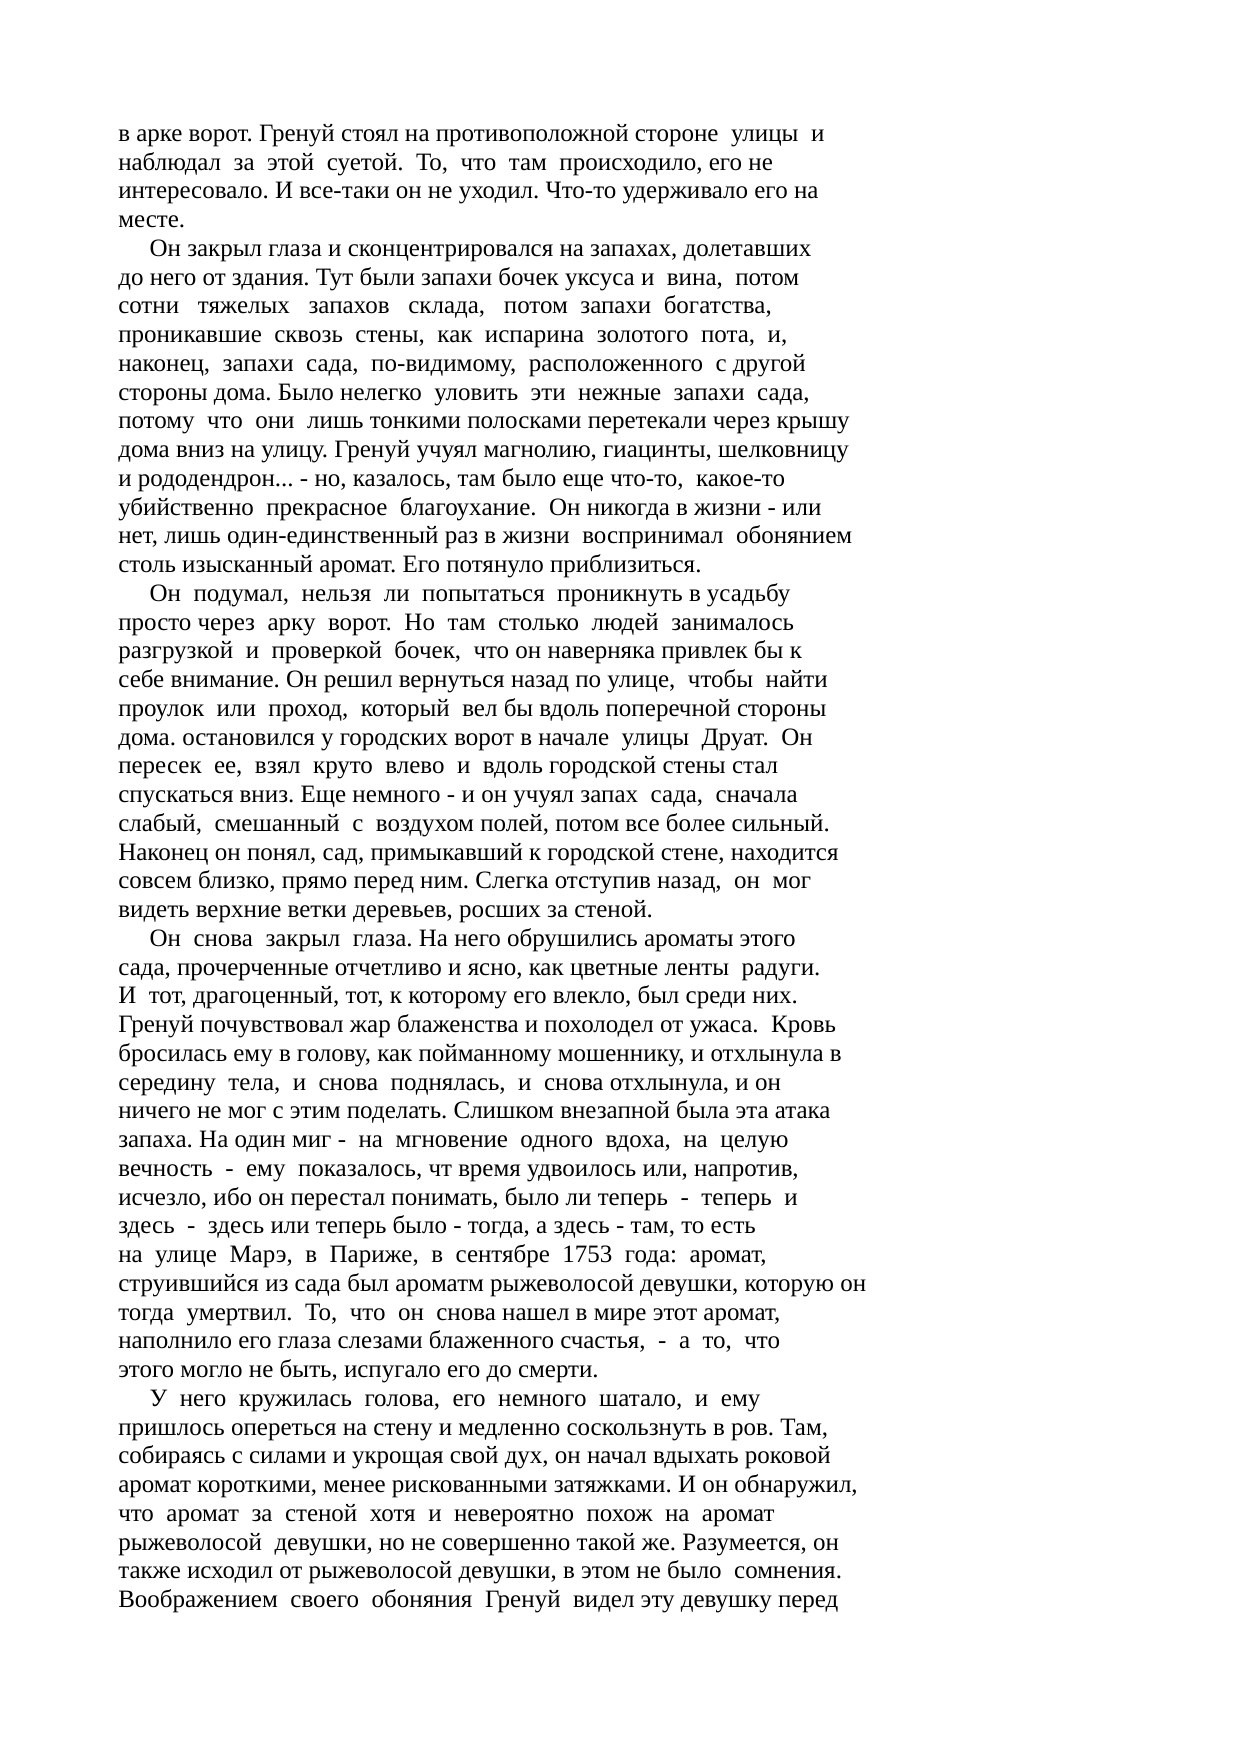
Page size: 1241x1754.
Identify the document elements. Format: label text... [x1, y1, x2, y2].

text И тот, драгоценный, тот, к которому его влекло, был среди них. [118, 981, 1122, 1009]
text Наконец он понял, сад, примыкавший к городской стене, находится [118, 837, 1122, 866]
text стороны дома. Было нелегко уловить эти нежные запахи сада, [118, 377, 1122, 406]
text Воображением своего обоняния Гренуй видел эту девушку перед [118, 1584, 1122, 1613]
text ничего не мог с этим поделать. Слишком внезапной была эта атака [118, 1096, 1122, 1124]
text слабый, смешанный с воздухом полей, потом все более сильный. [118, 808, 1122, 837]
text столь изысканный аромат. Его потянуло приблизиться. [118, 549, 1122, 578]
text месте. [118, 204, 1122, 233]
text запаха. На один миг - на мгновение одного вдоха, на целую [118, 1124, 1122, 1153]
text разгрузкой и проверкой бочек, что он наверняка привлек бы к [118, 636, 1122, 664]
text вечность - ему показалось, чт время удвоилось или, напротив, [118, 1153, 1122, 1182]
text собираясь с силами и укрощая свой дух, он начал вдыхать роковой [118, 1441, 1122, 1469]
text нет, лишь один-единственный раз в жизни воспринимал обонянием [118, 521, 1122, 549]
text совсем близко, прямо перед ним. Слегка отступив назад, он мог [118, 866, 1122, 894]
text пришлось опереться на стену и медленно соскользнуть в ров. Там, [118, 1412, 1122, 1441]
text дома вниз на улицу. Гренуй учуял магнолию, гиацинты, шелковницу [118, 434, 1122, 463]
text Он закрыл глаза и сконцентрировался на запахах, долетавших [118, 233, 1122, 262]
text проникавшие сквозь стены, как испарина золотого пота, и, [118, 319, 1122, 348]
text Гренуй почувствовал жар блаженства и похолодел от ужаса. Кровь [118, 1009, 1122, 1038]
text проулок или проход, который вел бы вдоль поперечной стороны [118, 693, 1122, 722]
text интересовало. И все-таки он не уходил. Что-то удерживало его на [118, 176, 1122, 204]
text сотни тяжелых запахов склада, потом запахи богатства, [118, 291, 1122, 319]
text этого могло не быть, испугало его до смерти. [118, 1354, 1122, 1383]
text струившийся из сада был ароматм рыжеволосой девушки, которую он [118, 1268, 1122, 1297]
text дома. остановился у городских ворот в начале улицы Друат. Он [118, 722, 1122, 751]
text убийственно прекрасное благоухание. Он никогда в жизни - или [118, 492, 1122, 521]
text видеть верхние ветки деревьев, росших за стеной. [118, 894, 1122, 923]
text на улице Марэ, в Париже, в сентябре 1753 года: аромат, [118, 1239, 1122, 1268]
text исчезло, ибо он перестал понимать, было ли теперь - теперь и [118, 1182, 1122, 1211]
text потому что они лишь тонкими полосками перетекали через крышу [118, 406, 1122, 434]
text тогда умертвил. То, что он снова нашел в мире этот аромат, [118, 1297, 1122, 1326]
text бросилась ему в голову, как пойманному мошеннику, и отхлынула в [118, 1038, 1122, 1067]
text также исходил от рыжеволосой девушки, в этом не было сомнения. [118, 1556, 1122, 1584]
text середину тела, и снова поднялась, и снова отхлынула, и он [118, 1067, 1122, 1096]
text до него от здания. Тут были запахи бочек уксуса и вина, потом [118, 262, 1122, 291]
text себе внимание. Он решил вернуться назад по улице, чтобы найти [118, 664, 1122, 693]
text Он подумал, нельзя ли попытаться проникнуть в усадьбу [118, 578, 1122, 607]
text наполнило его глаза слезами блаженного счастья, - а то, что [118, 1326, 1122, 1354]
text что аромат за стеной хотя и невероятно похож на аромат [118, 1498, 1122, 1527]
text Он снова закрыл глаза. На него обрушились ароматы этого [118, 923, 1122, 952]
text аромат короткими, менее рискованными затяжками. И он обнаружил, [118, 1469, 1122, 1498]
text здесь - здесь или теперь было - тогда, а здесь - там, то есть [118, 1211, 1122, 1239]
text сада, прочерченные отчетливо и ясно, как цветные ленты радуги. [118, 952, 1122, 981]
text в арке ворот. Гренуй стоял на противоположной стороне улицы и [118, 118, 1122, 147]
text У него кружилась голова, его немного шатало, и ему [118, 1383, 1122, 1412]
text наблюдал за этой суетой. То, что там происходило, его не [118, 147, 1122, 176]
text спускаться вниз. Еще немного - и он учуял запах сада, сначала [118, 779, 1122, 808]
text пересек ее, взял круто влево и вдоль городской стены стал [118, 751, 1122, 779]
text и рододендрон... - но, казалось, там было еще что-то, какое-то [118, 463, 1122, 492]
text просто через арку ворот. Но там столько людей занималось [118, 607, 1122, 636]
text рыжеволосой девушки, но не совершенно такой же. Разумеется, он [118, 1527, 1122, 1556]
text наконец, запахи сада, по-видимому, расположенного с другой [118, 348, 1122, 377]
